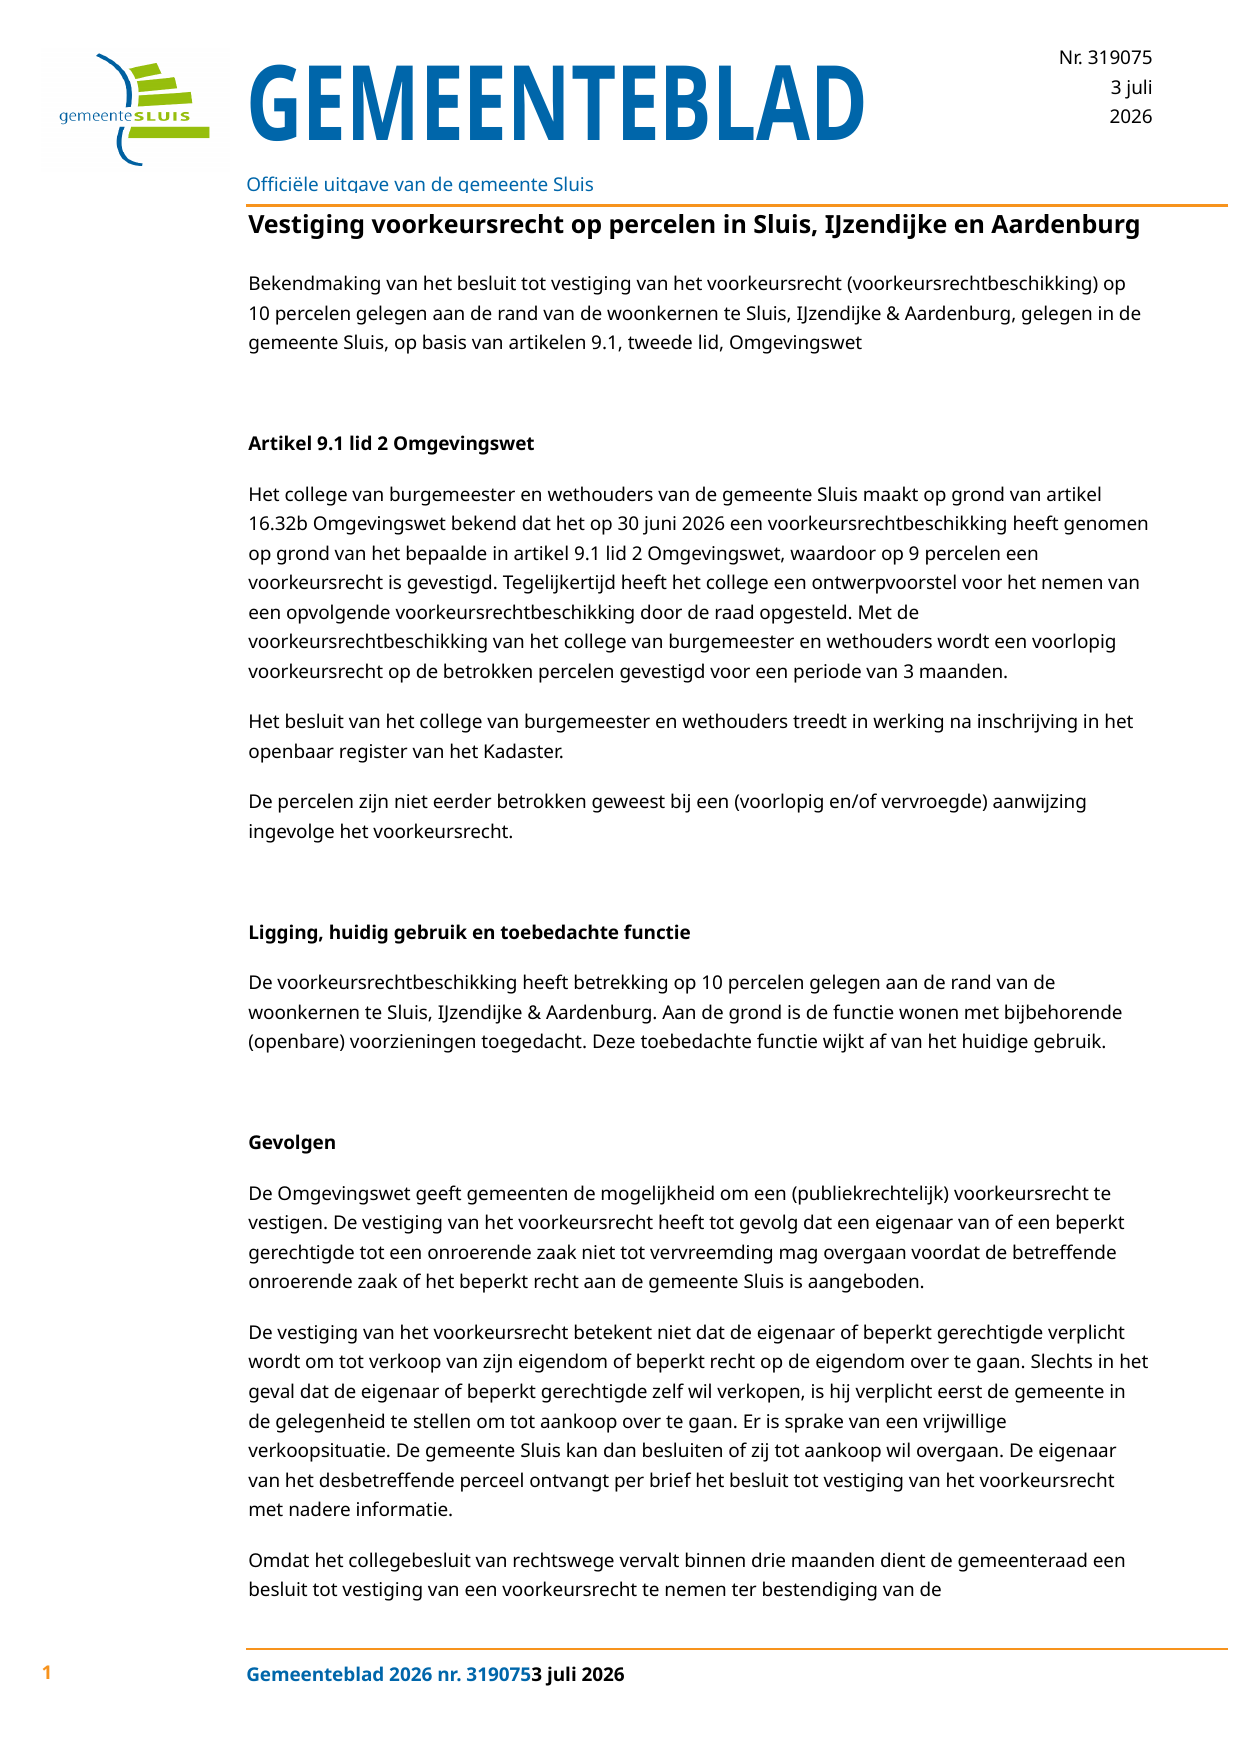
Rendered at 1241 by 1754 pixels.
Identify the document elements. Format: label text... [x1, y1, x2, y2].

text De voorkeursrechtbeschikking heeft betrekking op 10 percelen gelegen aan de rand van de woonkernen te Sluis, IJzendijke & Aardenburg. Aan de grond is de functie wonen met bijbehorende (openbare) voorzieningen toegedacht. Deze toebedachte functie wijkt af van het huidige gebruik. [248, 969, 1152, 1054]
text Ligging, huidig gebruik en toebedachte functie [248, 919, 1152, 945]
text Het college van burgemeester en wethouders van de gemeente Sluis maakt op grond van artikel 16.32b Omgevingswet bekend dat het op 30 juni 2026 een voorkeursrechtbeschikking heeft genomen op grond van het bepaalde in artikel 9.1 lid 2 Omgevingswet, waardoor op 9 percelen een voorkeursrecht is gevestigd. Tegelijkertijd heeft het college een ontwerpvoorstel voor het nemen van een opvolgende voorkeursrechtbeschikking door de raad opgesteld. Met de voorkeursrechtbeschikking van het college van burgemeester en wethouders wordt een voorlopig voorkeursrecht op de betrokken percelen gevestigd voor een periode van 3 maanden. [248, 481, 1152, 684]
text De Omgevingswet geeft gemeenten de mogelijkheid om een (publiekrechtelijk) voorkeursrecht te vestigen. De vestiging van het voorkeursrecht heeft tot gevolg dat een eigenaar van of een beperkt gerechtigde tot een onroerende zaak niet tot vervreemding mag overgaan voordat de betreffende onroerende zaak of het beperkt recht aan de gemeente Sluis is aangeboden. [248, 1180, 1152, 1294]
text Bekendmaking van het besluit tot vestiging van het voorkeursrecht (voorkeursrechtbeschikking) op 10 percelen gelegen aan de rand van de woonkernen te Sluis, IJzendijke & Aardenburg, gelegen in de gemeente Sluis, op basis van artikelen 9.1, tweede lid, Omgevingswet [248, 270, 1152, 355]
text De vestiging van het voorkeursrecht betekent niet dat de eigenaar of beperkt gerechtigde verplicht wordt om tot verkoop van zijn eigendom of beperkt recht op de eigendom over te gaan. Slechts in het geval dat de eigenaar of beperkt gerechtigde zelf wil verkopen, is hij verplicht eerst de gemeente in de gelegenheid te stellen om tot aankoop over te gaan. Er is sprake van een vrijwillige verkoopsituatie. De gemeente Sluis kan dan besluiten of zij tot aankoop wil overgaan. De eigenaar van het desbetreffende perceel ontvangt per brief het besluit tot vestiging van het voorkeursrecht met nadere informatie. [248, 1319, 1152, 1522]
text Het besluit van het college van burgemeester en wethouders treedt in werking na inschrijving in het openbaar register van het Kadaster. [248, 709, 1152, 764]
picture [41, 47, 231, 172]
text Artikel 9.1 lid 2 Omgevingswet [248, 430, 1152, 456]
text Gevolgen [248, 1129, 1152, 1155]
text Omdat het collegebesluit van rechtswege vervalt binnen drie maanden dient de gemeenteraad een besluit tot vestiging van een voorkeursrecht te nemen ter bestendiging van de [248, 1547, 1152, 1602]
text De percelen zijn niet eerder betrokken geweest bij een (voorlopig en/of vervroegde) aanwijzing ingevolge het voorkeursrecht. [248, 789, 1152, 844]
text Vestiging voorkeursrecht op percelen in Sluis, IJzendijke en Aardenburg [248, 207, 1152, 241]
